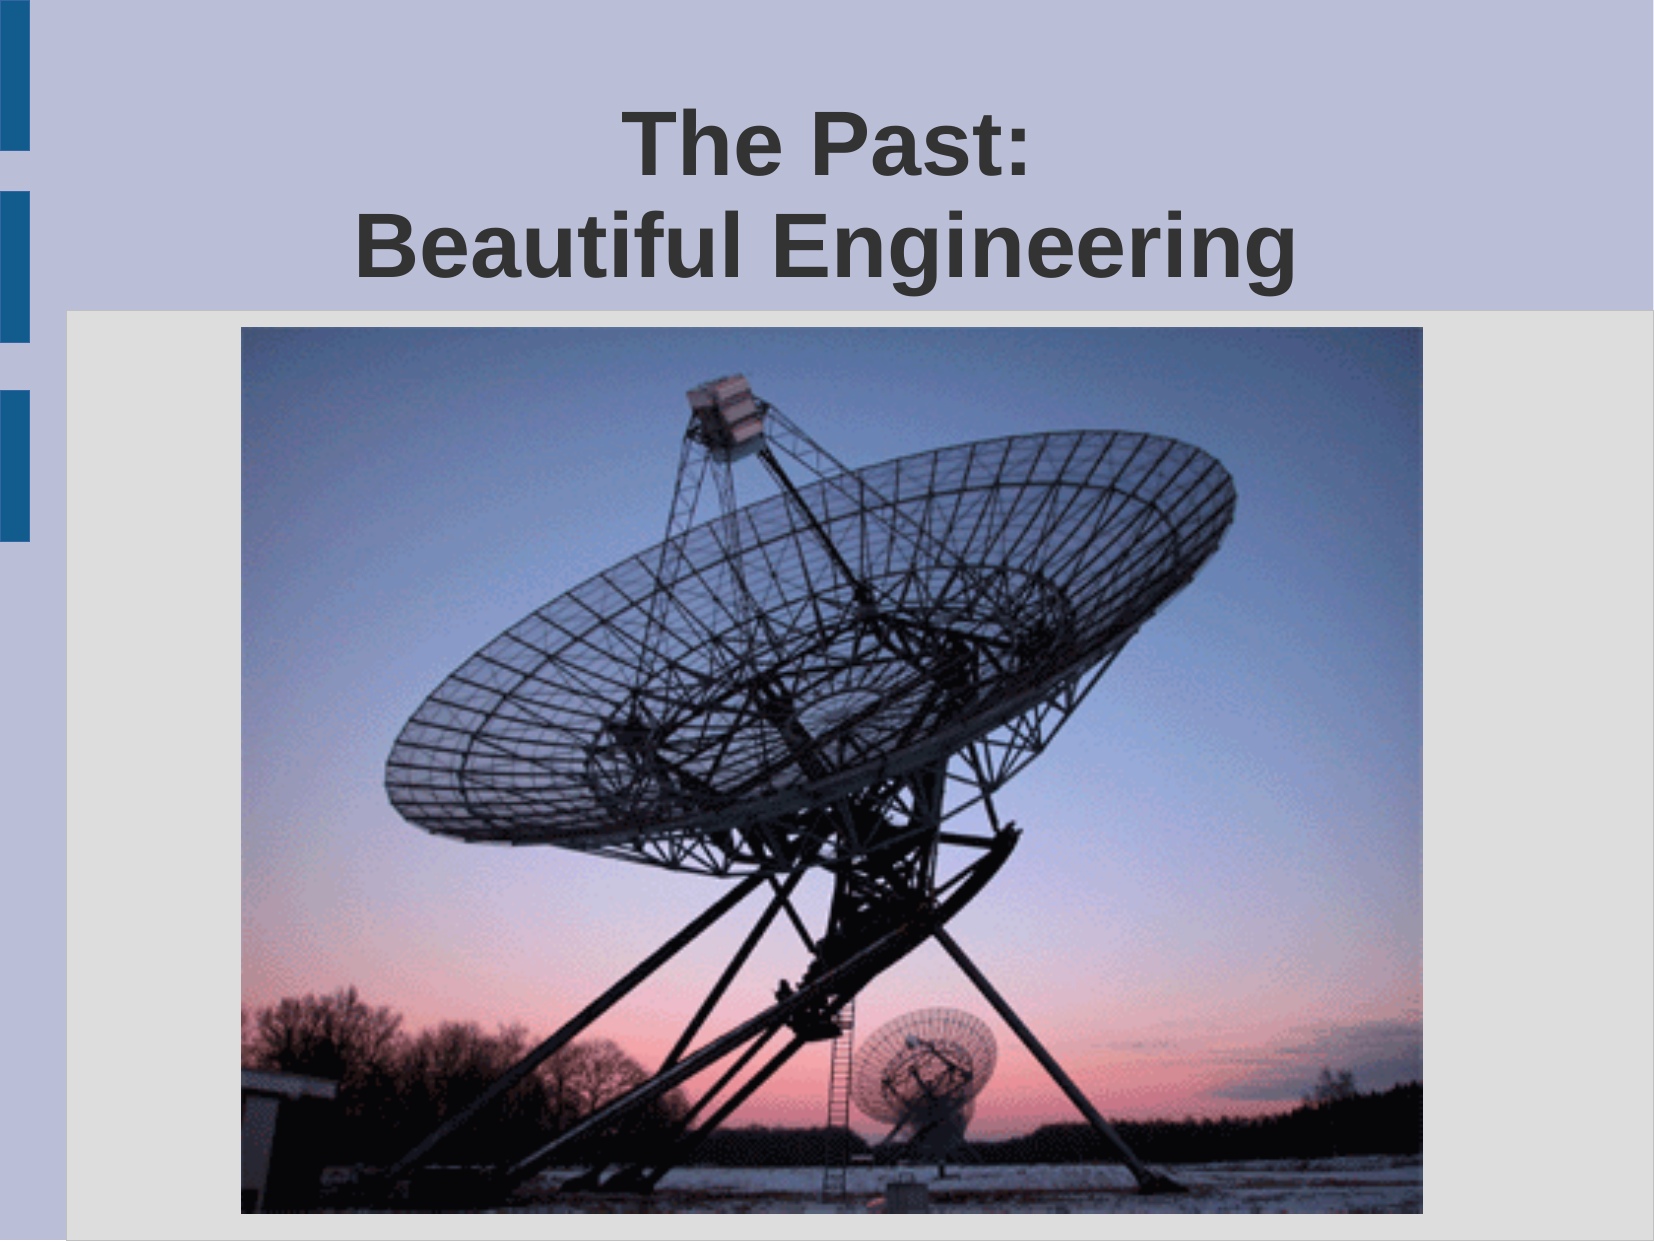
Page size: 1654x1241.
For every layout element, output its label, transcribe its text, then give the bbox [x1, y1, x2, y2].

picture [241, 327, 1423, 1214]
title The Past: Beautiful Engineering [121, 91, 1534, 299]
